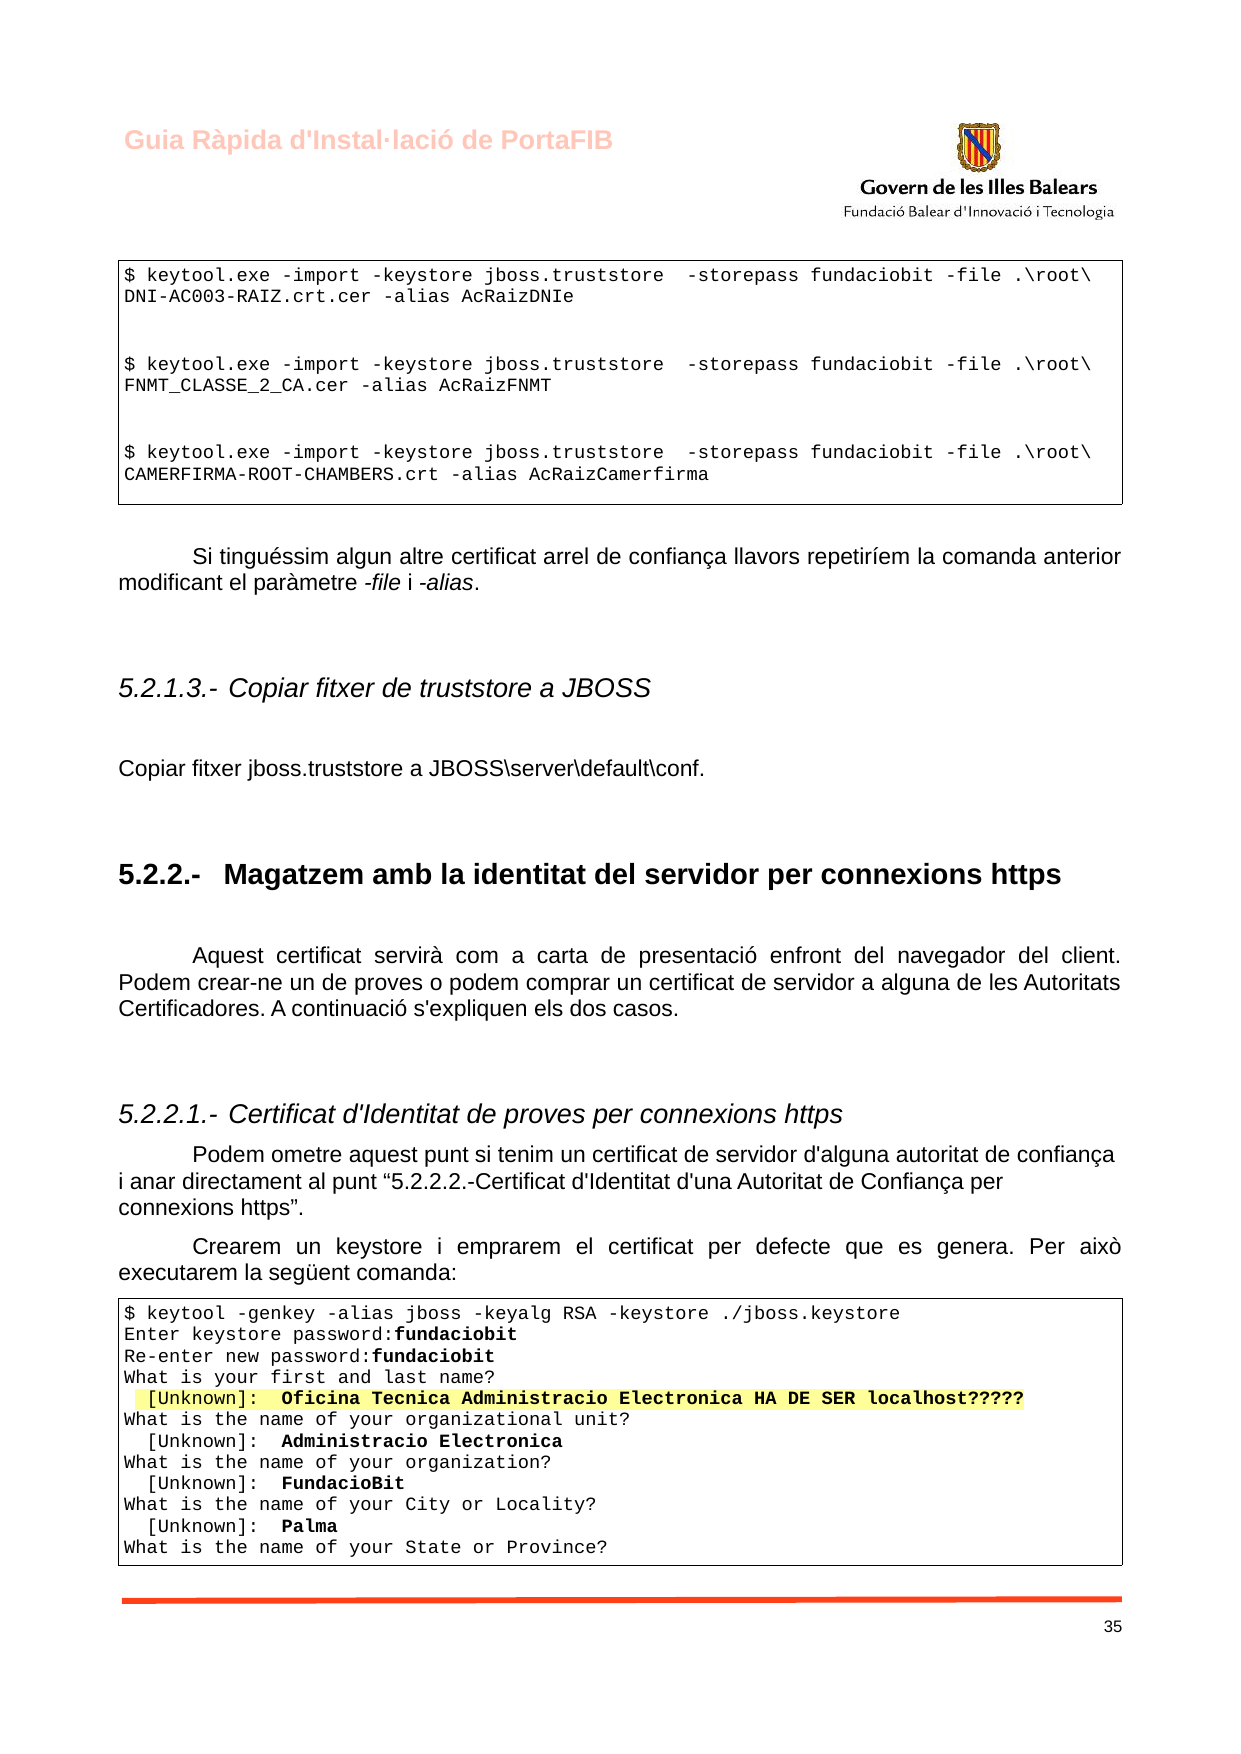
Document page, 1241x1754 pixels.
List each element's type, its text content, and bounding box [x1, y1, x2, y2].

table_header $ keytool.exe -import -keystore jboss.truststore -storepass fundaciobit -file .\root\DNI-AC003-RAIZ.crt.cer -alias AcRaizDNIe $ keytool.exe -import -keystore jboss.truststore -storepass fundaciobit -file .\root\FNMT_CLASSE_2_CA.cer -alias AcRaizFNMT $ keytool.exe -import -keystore jboss.truststore -storepass fundaciobit -file .\root\CAMERFIRMA-ROOT-CHAMBERS.crt -alias AcRaizCamerfirma [119, 261, 1122, 504]
picture [840, 123, 1117, 220]
text Crearem un keystore i emprarem el certificat per defecte que es genera. Per això executarem la següent comanda: [118, 1233, 1122, 1286]
subtitle Copiar fitxer de truststore a JBOSS [118, 672, 1122, 703]
subtitle Certificat d'Identitat de proves per connexions https [118, 1098, 1122, 1129]
text Si tinguéssim algun altre certificat arrel de confiança llavors repetiríem la comanda anterior modificant el paràmetre -file i -alias. [118, 543, 1122, 596]
text Aquest certificat servirà com a carta de presentació enfront del navegador del client. Podem crear-ne un de proves o podem comprar un certificat de servidor a alguna de les Autoritats Certificadores. A continuació s'expliquen els dos casos. [118, 942, 1122, 1021]
text Copiar fitxer jboss.truststore a JBOSS\server\default\conf. [118, 754, 1122, 781]
table_header $ keytool -genkey -alias jboss -keyalg RSA -keystore ./jboss.keystore Enter keystore password:fundaciobit Re-enter new password:fundaciobit What is your first and last name? [Unknown]: Oficina Tecnica Administracio Electronica HA DE SER localhost????? What is the name of your organizational unit? [Unknown]: Administracio Electronica What is the name of your organization? [Unknown]: FundacioBit What is the name of your City or Locality? [Unknown]: Palma What is the name of your State or Province? [119, 1299, 1122, 1565]
subtitle Magatzem amb la identitat del servidor per connexions https [118, 857, 1122, 891]
text Podem ometre aquest punt si tenim un certificat de servidor d'alguna autoritat de confiança i anar directament al punt “5.2.2.2.-Certificat d'Identitat d'una Autoritat de Confiança per connexions https”. [118, 1141, 1122, 1220]
